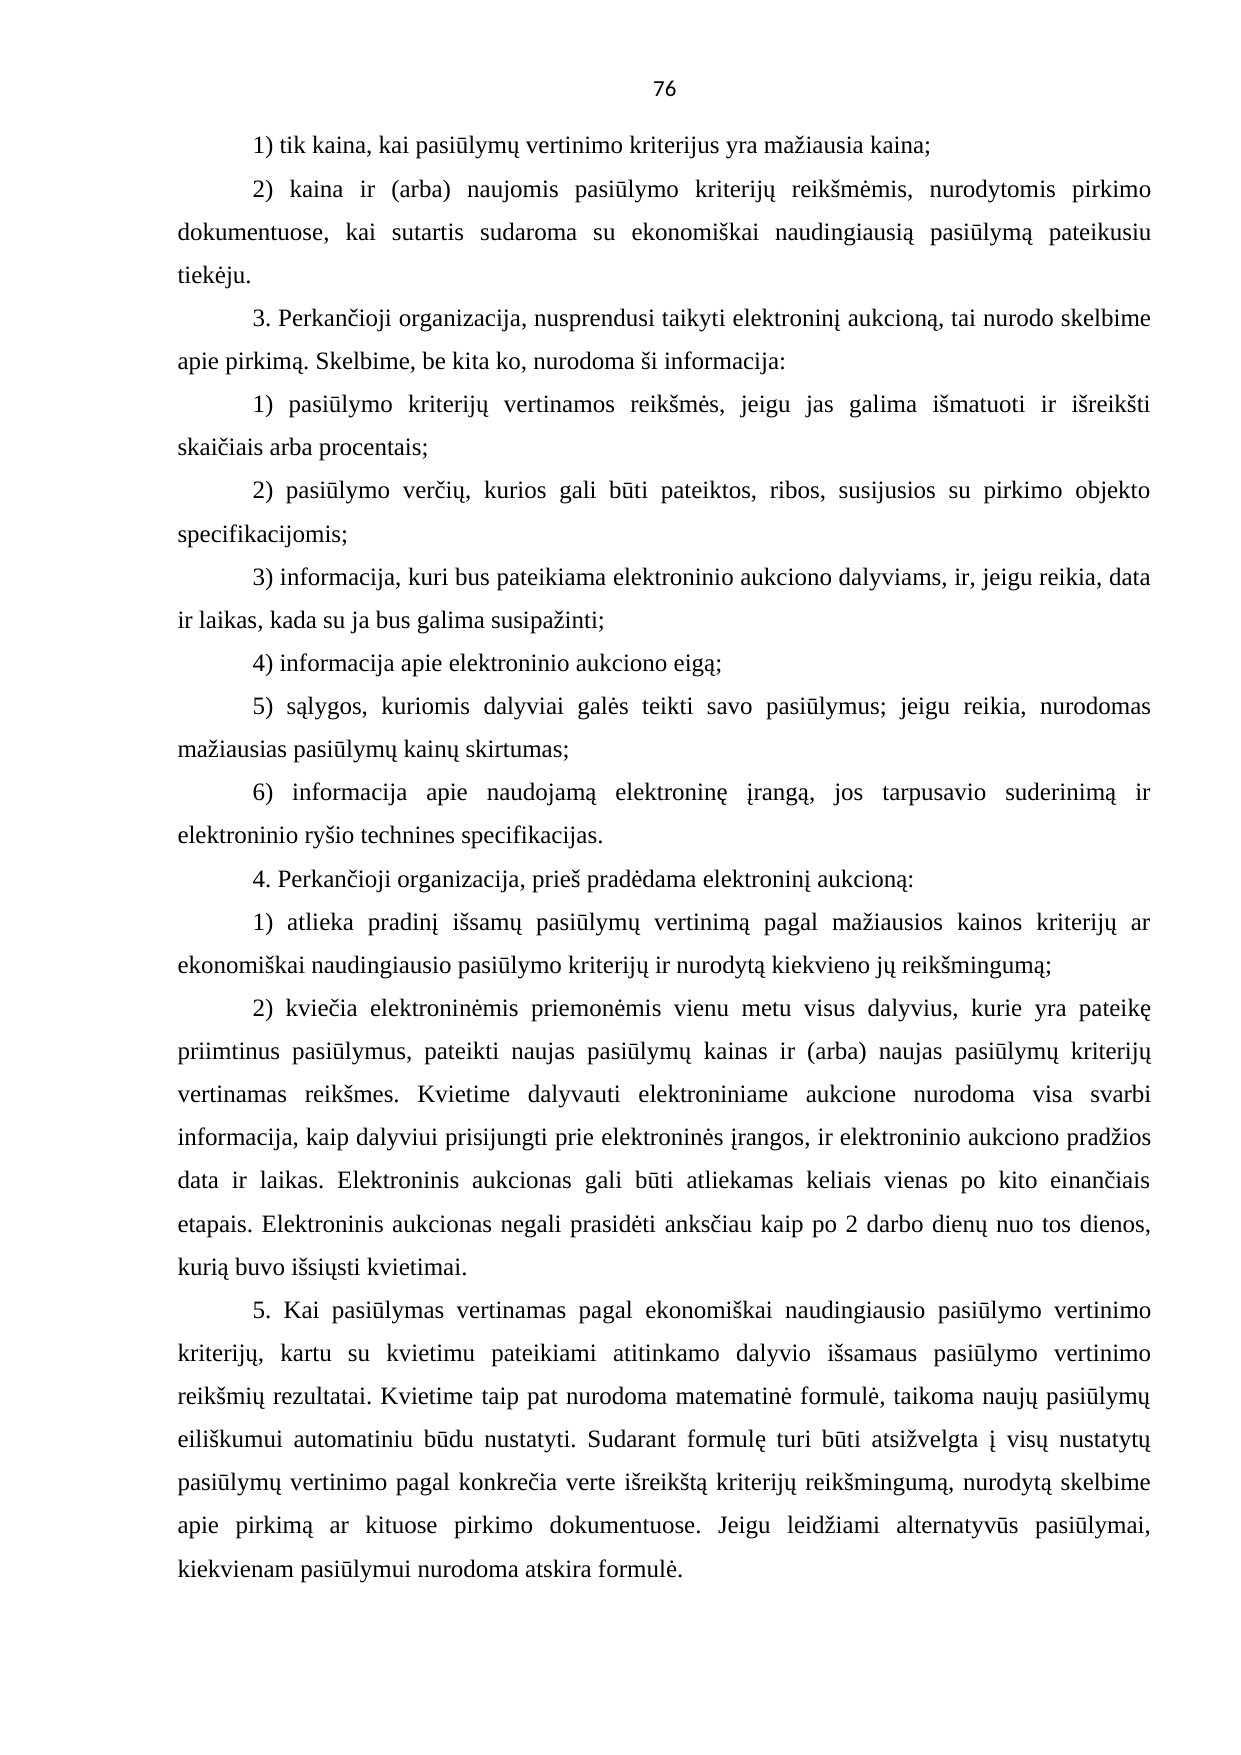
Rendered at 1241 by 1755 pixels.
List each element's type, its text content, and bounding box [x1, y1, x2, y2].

text 5) sąlygos, kuriomis dalyviai galės teikti savo pasiūlymus; jeigu reikia, nurodomas mažiausias pasiūlymų kainų skirtumas; [177, 691, 1152, 763]
text 6) informacija apie naudojamą elektroninę įrangą, jos tarpusavio suderinimą ir elektroninio ryšio technines specifikacijas. [177, 777, 1152, 849]
text 2) kaina ir (arba) naujomis pasiūlymo kriterijų reikšmėmis, nurodytomis pirkimo dokumentuose, kai sutartis sudaroma su ekonomiškai naudingiausią pasiūlymą pateikusiu tiekėju. [177, 174, 1152, 289]
text 2) pasiūlymo verčių, kurios gali būti pateiktos, ribos, susijusios su pirkimo objekto specifikacijomis; [177, 476, 1152, 547]
text 3) informacija, kuri bus pateikiama elektroninio aukciono dalyviams, ir, jeigu reikia, data ir laikas, kada su ja bus galima susipažinti; [177, 562, 1152, 634]
text 4) informacija apie elektroninio aukciono eigą; [177, 648, 1152, 677]
text 2) kviečia elektroninėmis priemonėmis vienu metu visus dalyvius, kurie yra pateikę priimtinus pasiūlymus, pateikti naujas pasiūlymų kainas ir (arba) naujas pasiūlymų kriterijų vertinamas reikšmes. Kvietime dalyvauti elektroniniame aukcione nurodoma visa svarbi informacija, kaip dalyviui prisijungti prie elektroninės įrangos, ir elektroninio aukciono pradžios data ir laikas. Elektroninis aukcionas gali būti atliekamas keliais vienas po kito einančiais etapais. Elektroninis aukcionas negali prasidėti anksčiau kaip po 2 darbo dienų nuo tos dienos, kurią buvo išsiųsti kvietimai. [177, 993, 1152, 1281]
text 4. Perkančioji organizacija, prieš pradėdama elektroninį aukcioną: [177, 864, 1152, 892]
text 5. Kai pasiūlymas vertinamas pagal ekonomiškai naudingiausio pasiūlymo vertinimo kriterijų, kartu su kvietimu pateikiami atitinkamo dalyvio išsamaus pasiūlymo vertinimo reikšmių rezultatai. Kvietime taip pat nurodoma matematinė formulė, taikoma naujų pasiūlymų eiliškumui automatiniu būdu nustatyti. Sudarant formulę turi būti atsižvelgta į visų nustatytų pasiūlymų vertinimo pagal konkrečia verte išreikštą kriterijų reikšmingumą, nurodytą skelbime apie pirkimą ar kituose pirkimo dokumentuose. Jeigu leidžiami alternatyvūs pasiūlymai, kiekvienam pasiūlymui nurodoma atskira formulė. [177, 1295, 1152, 1582]
text 1) pasiūlymo kriterijų vertinamos reikšmės, jeigu jas galima išmatuoti ir išreikšti skaičiais arba procentais; [177, 389, 1152, 461]
text 1) atlieka pradinį išsamų pasiūlymų vertinimą pagal mažiausios kainos kriterijų ar ekonomiškai naudingiausio pasiūlymo kriterijų ir nurodytą kiekvieno jų reikšmingumą; [177, 907, 1152, 979]
text 1) tik kaina, kai pasiūlymų vertinimo kriterijus yra mažiausia kaina; [177, 131, 1152, 159]
text 3. Perkančioji organizacija, nusprendusi taikyti elektroninį aukcioną, tai nurodo skelbime apie pirkimą. Skelbime, be kita ko, nurodoma ši informacija: [177, 303, 1152, 375]
